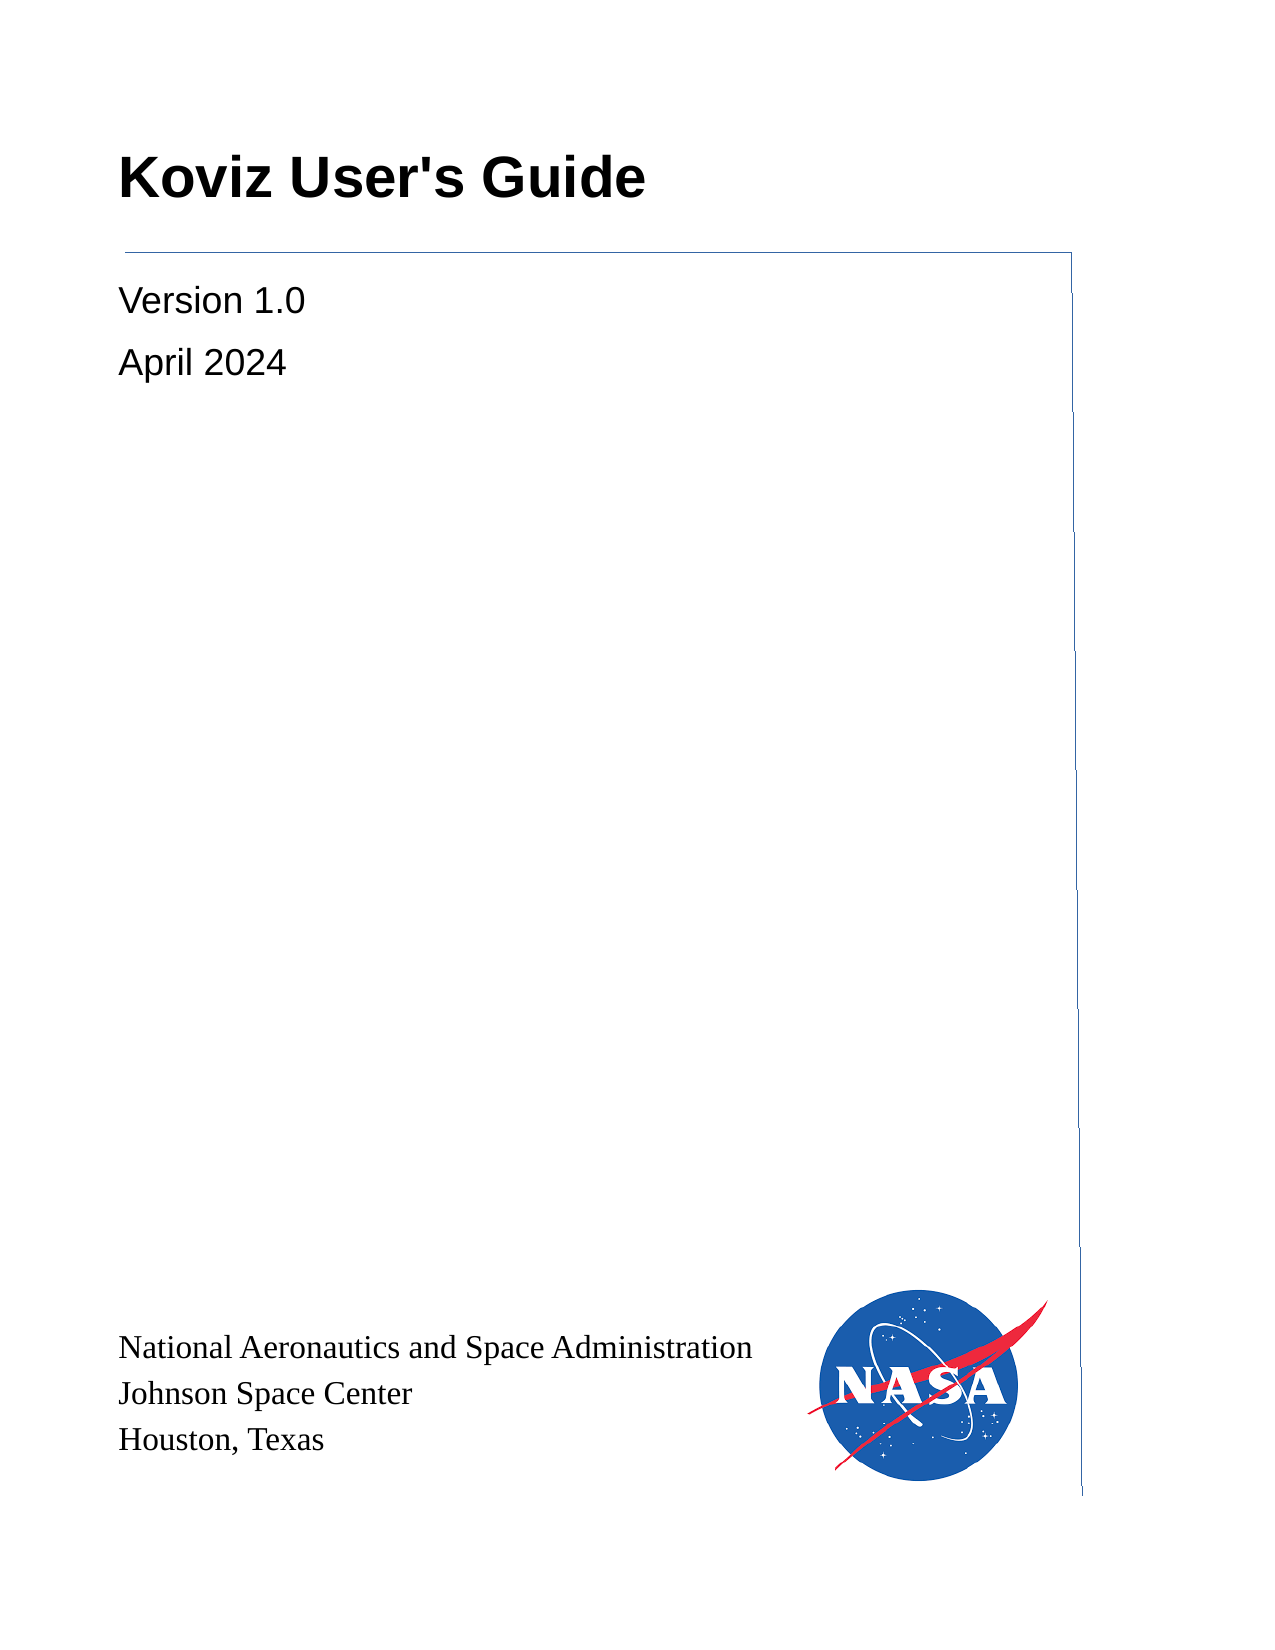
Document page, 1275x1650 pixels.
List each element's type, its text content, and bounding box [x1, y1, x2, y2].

subtitle [1073, 340, 1157, 383]
picture [805, 1288, 1049, 1482]
subtitle Version 1.0 [118, 278, 1157, 321]
title Koviz User's Guide [118, 143, 1157, 210]
subtitle April 2024 [118, 340, 1072, 383]
text National Aeronautics and Space Administration Johnson Space Center Houston, Texas [118, 1328, 805, 1458]
text [1049, 1328, 1157, 1458]
